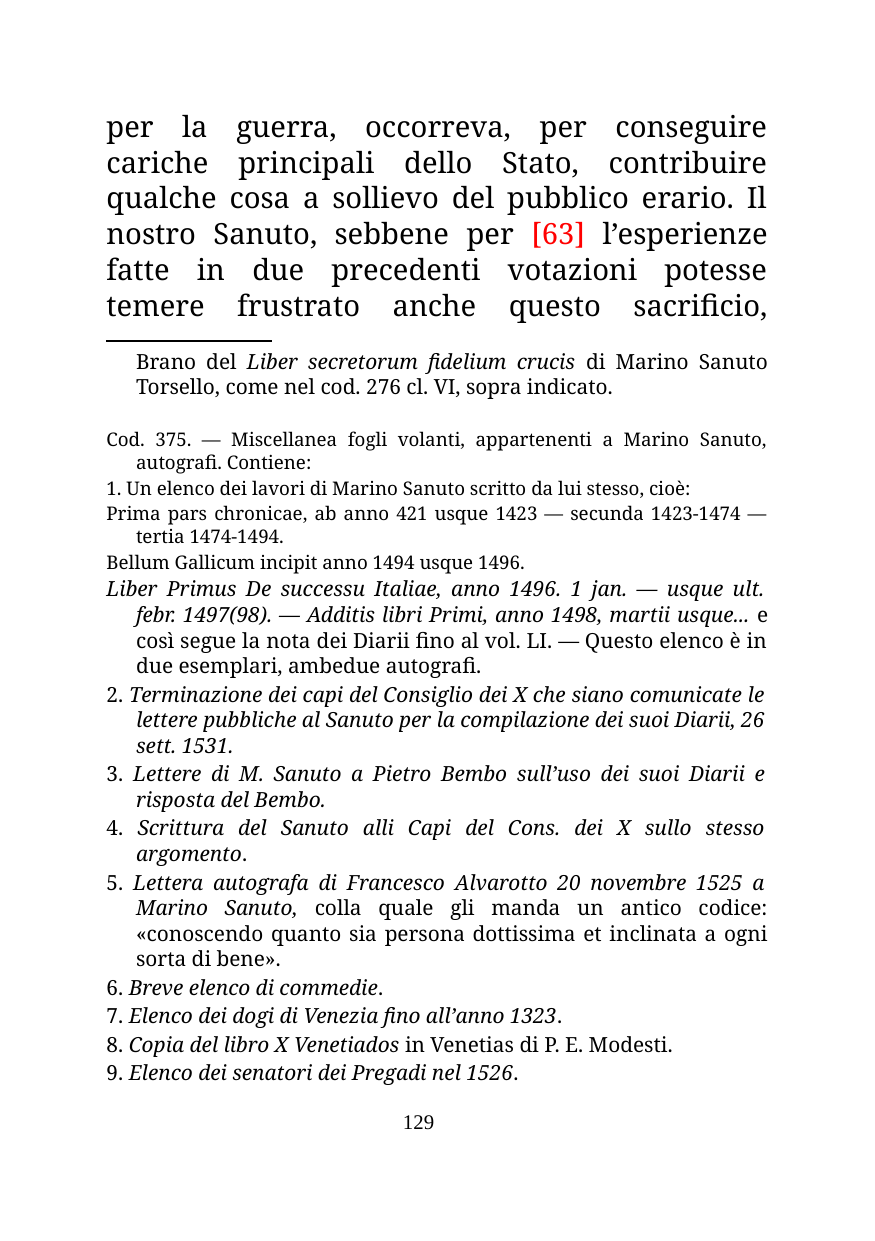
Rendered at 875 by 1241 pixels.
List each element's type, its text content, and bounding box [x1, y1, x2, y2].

text 1. Un elenco dei lavori di Marino Sanuto scritto da lui stesso, cioè: [106, 475, 768, 500]
text Brano del Liber secretorum fidelium crucis di Marino Sanuto Torsello, come nel cod. 276 cl. VI, sopra indicato. [106, 347, 768, 401]
text 7. Elenco dei dogi di Venezia fino all’anno 1323. [106, 1001, 768, 1030]
text Bellum Gallicum incipit anno 1494 usque 1496. [106, 549, 768, 574]
text 2. Terminazione dei capi del Consiglio dei X che siano comunicate le lettere pubbliche al Sanuto per la compilazione dei suoi Diarii, 26 sett. 1531. [106, 680, 768, 759]
text Cod. 375. — Miscellanea fogli volanti, appartenenti a Marino Sanuto, autografi. Contiene: [106, 426, 768, 475]
text 8. Copia del libro X Venetiados in Venetias di P. E. Modesti. [106, 1030, 768, 1058]
text 9. Elenco dei senatori dei Pregadi nel 1526. [106, 1058, 768, 1087]
text 5. Lettera autografa di Francesco Alvarotto 20 novembre 1525 a Marino Sanuto, colla quale gli manda un antico codice: «conoscendo quanto sia persona dottissima et inclinata a ogni sorta di bene». [106, 868, 768, 973]
text per la guerra, occorreva, per conseguire cariche principali dello Stato, contribuire qualche cosa a sollievo del pubblico erario. Il nostro Sanuto, sebbene per [63] l’esperienze fatte in due precedenti votazioni potesse temere frustrato anche questo sacrificio, [106, 106, 768, 324]
text 3. Lettere di M. Sanuto a Pietro Bembo sull’uso dei suoi Diarii e risposta del Bembo. [106, 759, 768, 813]
text Prima pars chronicae, ab anno 421 usque 1423 — secunda 1423-1474 — tertia 1474-1494. [106, 500, 768, 549]
text Liber Primus De successu Italiae, anno 1496. 1 jan. — usque ult. febr. 1497(98). — Additis libri Primi, anno 1498, martii usque... e così segue la nota dei Diarii fino al vol. LI. — Questo elenco è in due esemplari, ambedue autografi. [106, 574, 768, 680]
text 4. Scrittura del Sanuto alli Capi del Cons. dei X sullo stesso argomento. [106, 813, 768, 868]
text 6. Breve elenco di commedie. [106, 973, 768, 1001]
